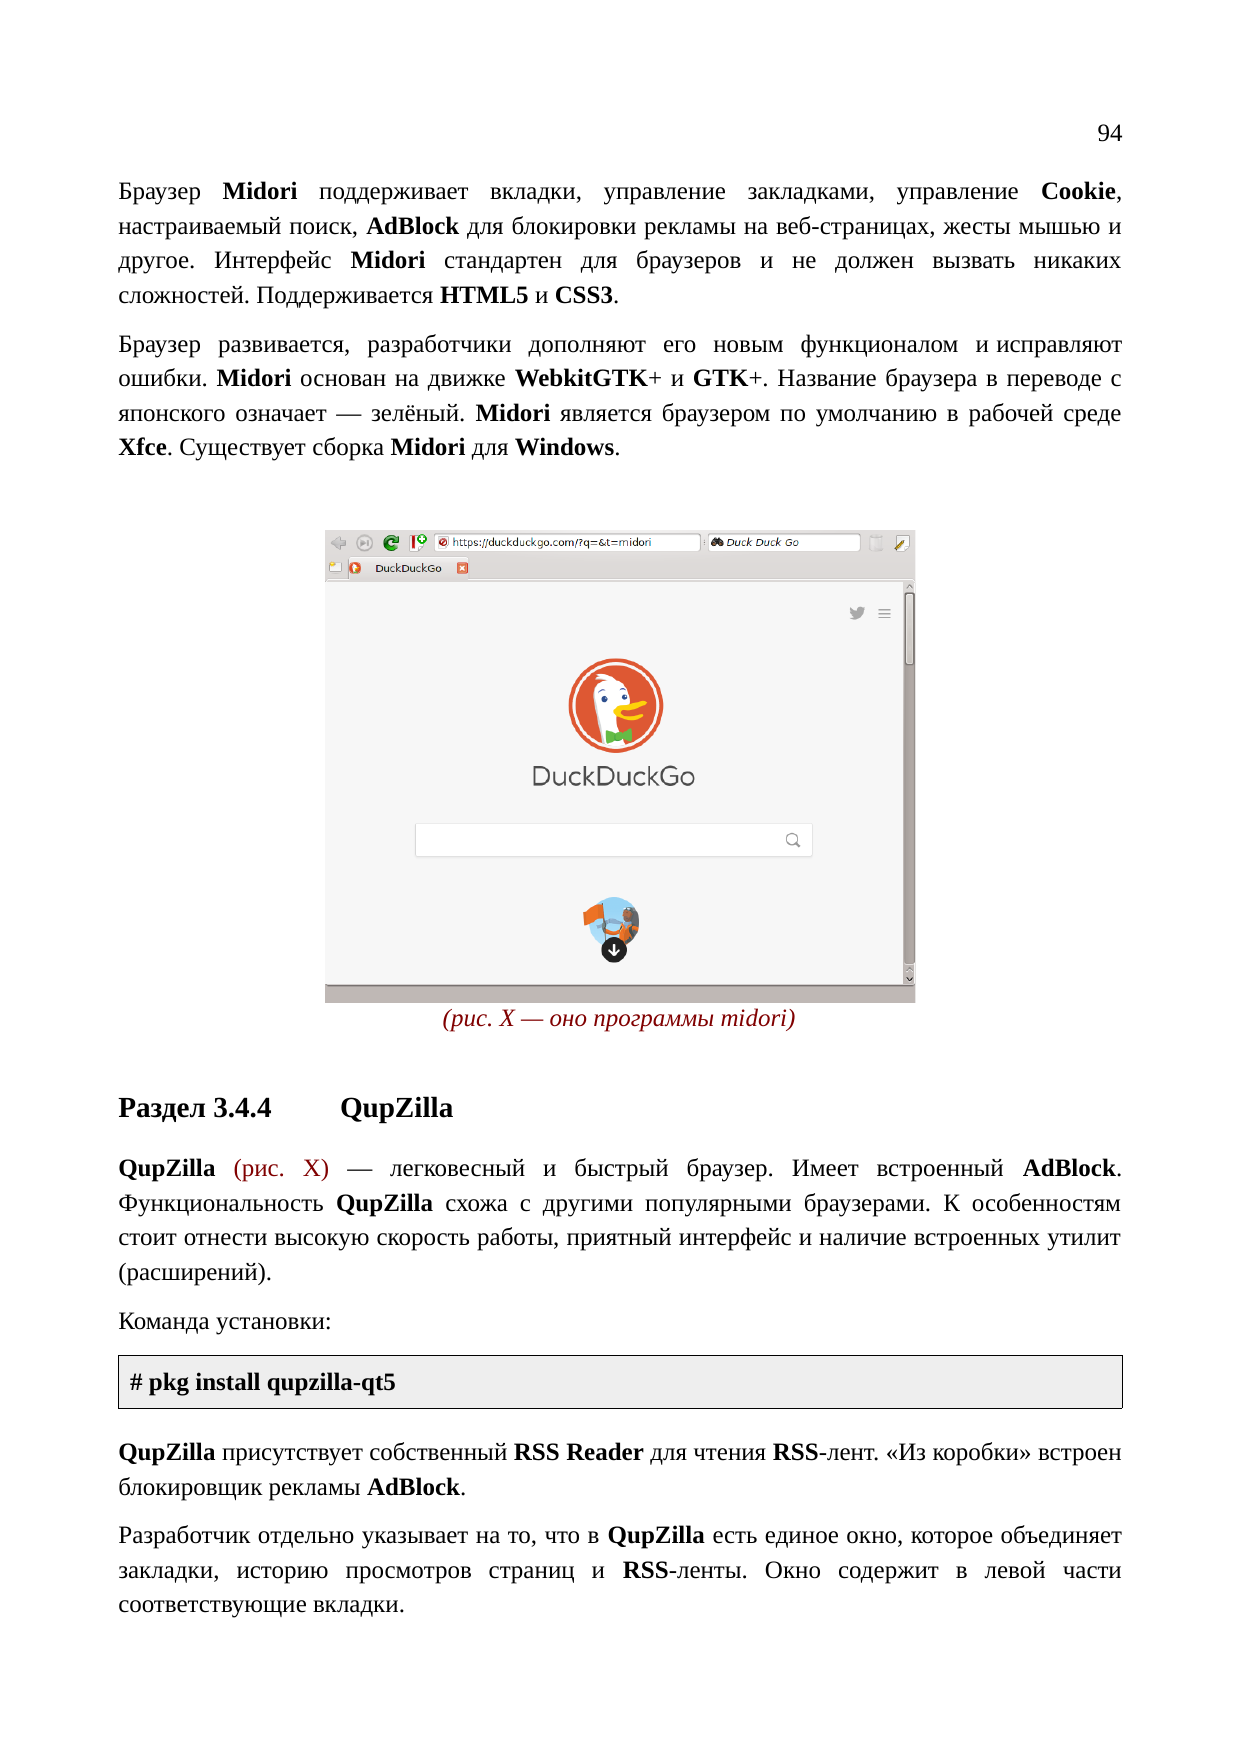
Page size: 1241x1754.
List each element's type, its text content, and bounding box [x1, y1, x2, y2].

text Браузер Midori поддерживает вкладки, управление закладками, управление Cookie, настраиваемый поиск, AdBlock для блокировки рекламы на веб-страницах, жесты мышью и другое. Интерфейс Midori стандартен для браузеров и не должен вызвать никаких сложностей. Поддерживается HTML5 и CSS3. [118, 176, 1122, 308]
text Разработчик отдельно указывает на то, что в QupZilla есть единое окно, которое объединяет закладки, историю просмотров страниц и RSS-ленты. Окно содержит в левой части соответствующие вкладки. [118, 1521, 1122, 1618]
text Браузер развивается, разработчики дополняют его новым функционалом и исправляют ошибки. Midori основан на движке WebkitGTK+ и GTK+. Название браузера в переводе с японского означает — зелёный. Midori является браузером по умолчанию в рабочей среде Xfce. Существует сборка Midori для Windows. [118, 329, 1122, 461]
text QupZilla присутствует собственный RSS Reader для чтения RSS-лент. «Из коробки» встроен блокировщик рекламы AdBlock. [118, 1437, 1122, 1500]
picture [325, 530, 916, 1003]
text QupZilla (рис. Х) — легковесный и быстрый браузер. Имеет встроенный AdBlock. Функциональность QupZilla схожа с другими популярными браузерами. К особенностям стоит отнести высокую скорость работы, приятный интерфейс и наличие встроенных утилит (расширений). [118, 1153, 1122, 1286]
text # pkg install qupzilla-qt5 [119, 1356, 1122, 1408]
subtitle QupZilla [118, 1091, 1122, 1124]
text (рис. Х — оно программы midori) [118, 1003, 1122, 1032]
text Команда установки: [118, 1306, 1122, 1335]
